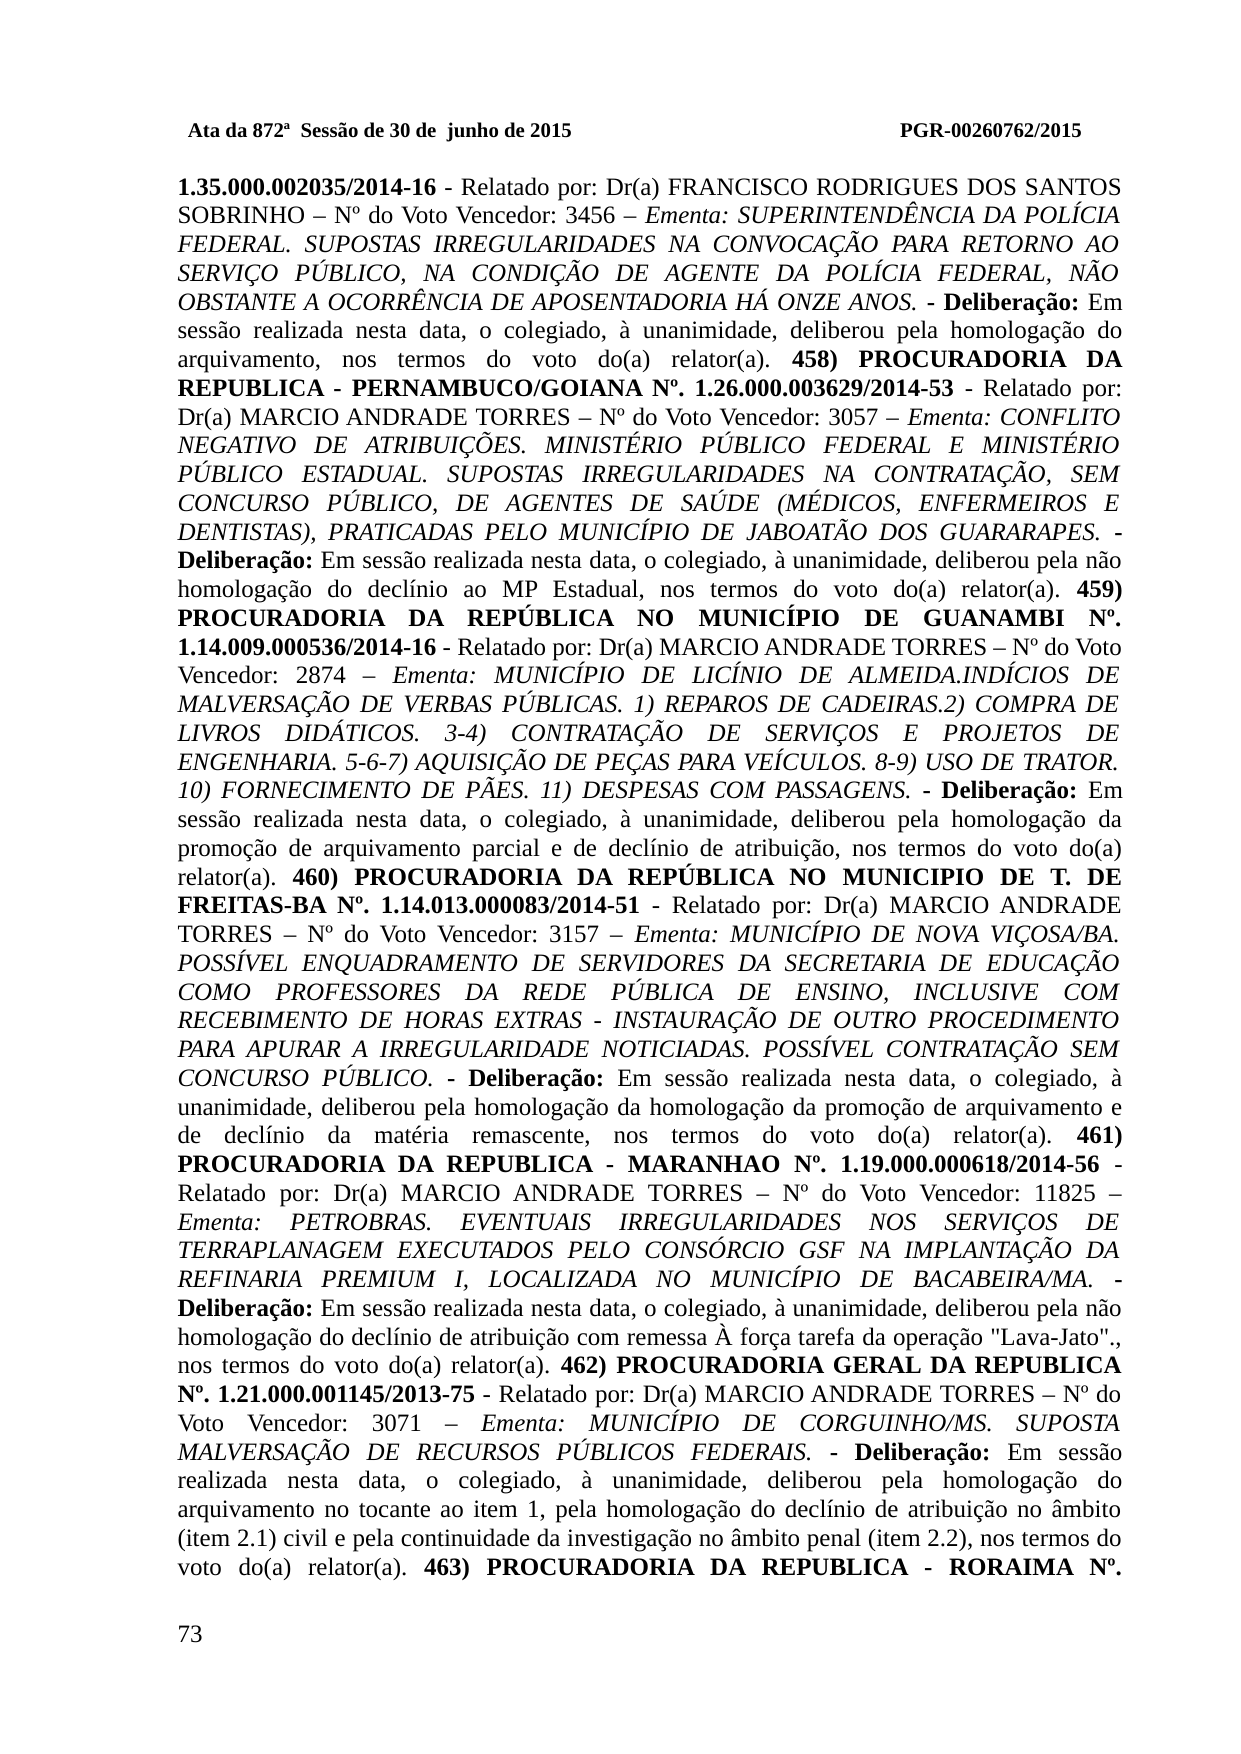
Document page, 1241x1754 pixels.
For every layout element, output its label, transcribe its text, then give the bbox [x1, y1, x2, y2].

text 1.35.000.002035/2014-16 - Relatado por: Dr(a) FRANCISCO RODRIGUES DOS SANTOS SOBRINHO – Nº do Voto Vencedor: 3456 – Ementa: SUPERINTENDÊNCIA DA POLÍCIA FEDERAL. SUPOSTAS IRREGULARIDADES NA CONVOCAÇÃO PARA RETORNO AO SERVIÇO PÚBLICO, NA CONDIÇÃO DE AGENTE DA POLÍCIA FEDERAL, NÃO OBSTANTE A OCORRÊNCIA DE APOSENTADORIA HÁ ONZE ANOS. - Deliberação: Em sessão realizada nesta data, o colegiado, à unanimidade, deliberou pela homologação do arquivamento, nos termos do voto do(a) relator(a). 458) PROCURADORIA DA REPUBLICA - PERNAMBUCO/GOIANA Nº. 1.26.000.003629/2014-53 - Relatado por: Dr(a) MARCIO ANDRADE TORRES – Nº do Voto Vencedor: 3057 – Ementa: CONFLITO NEGATIVO DE ATRIBUIÇÕES. MINISTÉRIO PÚBLICO FEDERAL E MINISTÉRIO PÚBLICO ESTADUAL. SUPOSTAS IRREGULARIDADES NA CONTRATAÇÃO, SEM CONCURSO PÚBLICO, DE AGENTES DE SAÚDE (MÉDICOS, ENFERMEIROS E DENTISTAS), PRATICADAS PELO MUNICÍPIO DE JABOATÃO DOS GUARARAPES. - Deliberação: Em sessão realizada nesta data, o colegiado, à unanimidade, deliberou pela não homologação do declínio ao MP Estadual, nos termos do voto do(a) relator(a). 459) PROCURADORIA DA REPÚBLICA NO MUNICÍPIO DE GUANAMBI Nº. 1.14.009.000536/2014-16 - Relatado por: Dr(a) MARCIO ANDRADE TORRES – Nº do Voto Vencedor: 2874 – Ementa: MUNICÍPIO DE LICÍNIO DE ALMEIDA.INDÍCIOS DE MALVERSAÇÃO DE VERBAS PÚBLICAS. 1) REPAROS DE CADEIRAS.2) COMPRA DE LIVROS DIDÁTICOS. 3-4) CONTRATAÇÃO DE SERVIÇOS E PROJETOS DE ENGENHARIA. 5-6-7) AQUISIÇÃO DE PEÇAS PARA VEÍCULOS. 8-9) USO DE TRATOR. 10) FORNECIMENTO DE PÃES. 11) DESPESAS COM PASSAGENS. - Deliberação: Em sessão realizada nesta data, o colegiado, à unanimidade, deliberou pela homologação da promoção de arquivamento parcial e de declínio de atribuição, nos termos do voto do(a) relator(a). 460) PROCURADORIA DA REPÚBLICA NO MUNICIPIO DE T. DE FREITAS-BA Nº. 1.14.013.000083/2014-51 - Relatado por: Dr(a) MARCIO ANDRADE TORRES – Nº do Voto Vencedor: 3157 – Ementa: MUNICÍPIO DE NOVA VIÇOSA/BA. POSSÍVEL ENQUADRAMENTO DE SERVIDORES DA SECRETARIA DE EDUCAÇÃO COMO PROFESSORES DA REDE PÚBLICA DE ENSINO, INCLUSIVE COM RECEBIMENTO DE HORAS EXTRAS - INSTAURAÇÃO DE OUTRO PROCEDIMENTO PARA APURAR A IRREGULARIDADE NOTICIADAS. POSSÍVEL CONTRATAÇÃO SEM CONCURSO PÚBLICO. - Deliberação: Em sessão realizada nesta data, o colegiado, à unanimidade, deliberou pela homologação da homologação da promoção de arquivamento e de declínio da matéria remascente, nos termos do voto do(a) relator(a). 461) PROCURADORIA DA REPUBLICA - MARANHAO Nº. 1.19.000.000618/2014-56 - Relatado por: Dr(a) MARCIO ANDRADE TORRES – Nº do Voto Vencedor: 11825 – Ementa: PETROBRAS. EVENTUAIS IRREGULARIDADES NOS SERVIÇOS DE TERRAPLANAGEM EXECUTADOS PELO CONSÓRCIO GSF NA IMPLANTAÇÃO DA REFINARIA PREMIUM I, LOCALIZADA NO MUNICÍPIO DE BACABEIRA/MA. - Deliberação: Em sessão realizada nesta data, o colegiado, à unanimidade, deliberou pela não homologação do declínio de atribuição com remessa À força tarefa da operação "Lava-Jato"., nos termos do voto do(a) relator(a). 462) PROCURADORIA GERAL DA REPUBLICA Nº. 1.21.000.001145/2013-75 - Relatado por: Dr(a) MARCIO ANDRADE TORRES – Nº do Voto Vencedor: 3071 – Ementa: MUNICÍPIO DE CORGUINHO/MS. SUPOSTA MALVERSAÇÃO DE RECURSOS PÚBLICOS FEDERAIS. - Deliberação: Em sessão realizada nesta data, o colegiado, à unanimidade, deliberou pela homologação do arquivamento no tocante ao item 1, pela homologação do declínio de atribuição no âmbito (item 2.1) civil e pela continuidade da investigação no âmbito penal (item 2.2), nos termos do voto do(a) relator(a). 463) PROCURADORIA DA REPUBLICA - RORAIMA Nº. [177, 172, 1122, 1580]
